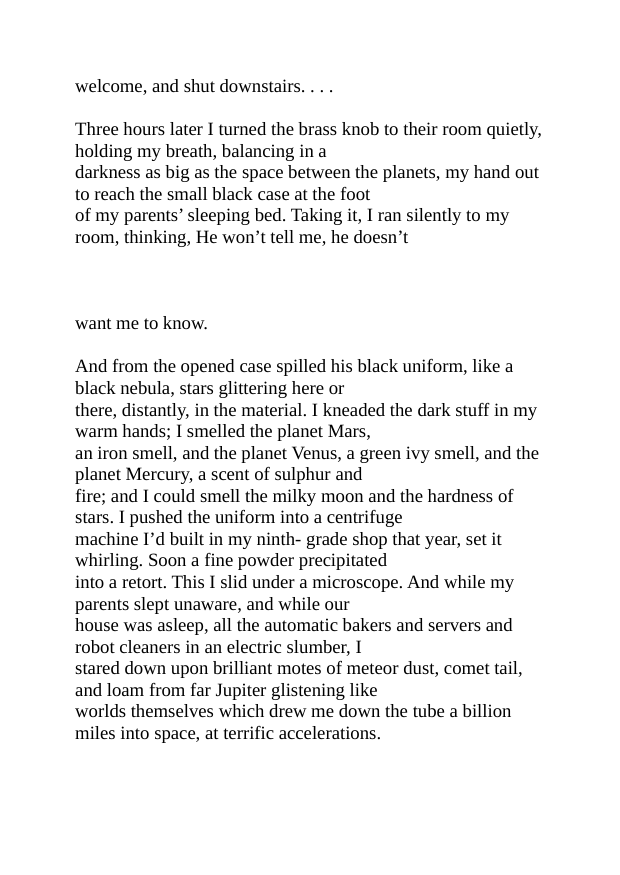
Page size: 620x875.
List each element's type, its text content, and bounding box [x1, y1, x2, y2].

text welcome, and shut downstairs. . . . Three hours later I turned the brass knob to their room quietly, holding my breath, balancing in a darkness as big as the space between the planets, my hand out to reach the small black case at the foot of my parents’ sleeping bed. Taking it, I ran silently to my room, thinking, He won’t tell me, he doesn’t want me to know. And from the opened case spilled his black uniform, like a black nebula, stars glittering here or there, distantly, in the material. I kneaded the dark stuff in my warm hands; I smelled the planet Mars, an iron smell, and the planet Venus, a green ivy smell, and the planet Mercury, a scent of sulphur and fire; and I could smell the milky moon and the hardness of stars. I pushed the uniform into a centrifuge machine I’d built in my ninth- grade shop that year, set it whirling. Soon a fine powder precipitated into a retort. This I slid under a microscope. And while my parents slept unaware, and while our house was asleep, all the automatic bakers and servers and robot cleaners in an electric slumber, I stared down upon brilliant motes of meteor dust, comet tail, and loam from far Jupiter glistening like worlds themselves which drew me down the tube a billion miles into space, at terrific accelerations. [75, 75, 544, 743]
